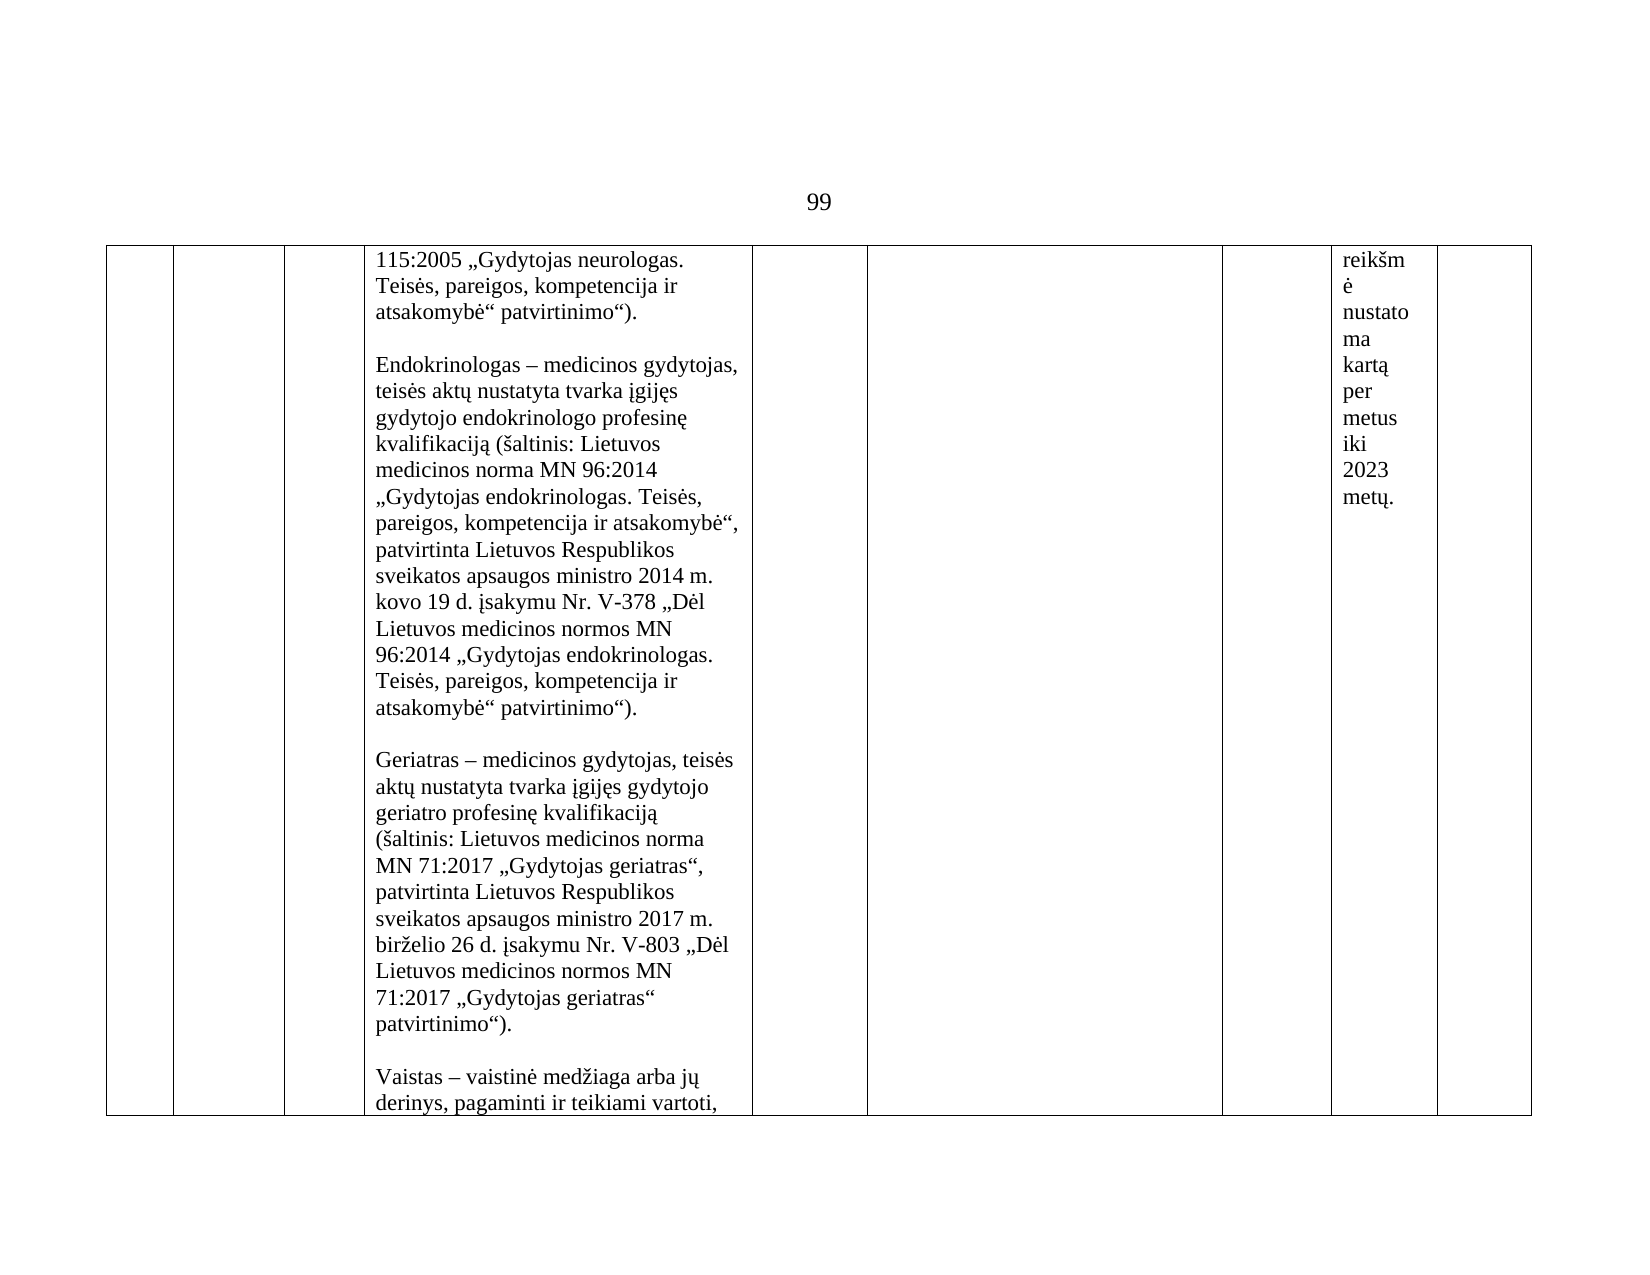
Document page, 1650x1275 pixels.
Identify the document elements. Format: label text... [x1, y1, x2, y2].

table_cell [753, 246, 867, 1115]
table_cell [1438, 246, 1531, 1115]
table_cell [868, 246, 1222, 1115]
table_cell [1223, 246, 1331, 1115]
table_cell reikšmė nustatoma kartą per metus iki 2023 metų. [1332, 246, 1437, 1115]
table_cell [285, 246, 364, 1115]
table_cell [107, 246, 173, 1115]
table_cell 115:2005 „Gydytojas neurologas. Teisės, pareigos, kompetencija ir atsakomybė“ patvirtinimo“). Endokrinologas – medicinos gydytojas, teisės aktų nustatyta tvarka įgijęs gydytojo endokrinologo profesinę kvalifikaciją (šaltinis: Lietuvos medicinos norma MN 96:2014 „Gydytojas endokrinologas. Teisės, pareigos, kompetencija ir atsakomybė“, patvirtinta Lietuvos Respublikos sveikatos apsaugos ministro 2014 m. kovo 19 d. įsakymu Nr. V-378 „Dėl Lietuvos medicinos normos MN 96:2014 „Gydytojas endokrinologas. Teisės, pareigos, kompetencija ir atsakomybė“ patvirtinimo“). Geriatras – medicinos gydytojas, teisės aktų nustatyta tvarka įgijęs gydytojo geriatro profesinę kvalifikaciją (šaltinis: Lietuvos medicinos norma MN 71:2017 „Gydytojas geriatras“, patvirtinta Lietuvos Respublikos sveikatos apsaugos ministro 2017 m. birželio 26 d. įsakymu Nr. V-803 „Dėl Lietuvos medicinos normos MN 71:2017 „Gydytojas geriatras“ patvirtinimo“). Vaistas – vaistinė medžiaga arba jų derinys, pagaminti ir teikiami vartoti, [365, 246, 752, 1115]
table_cell [174, 246, 284, 1115]
